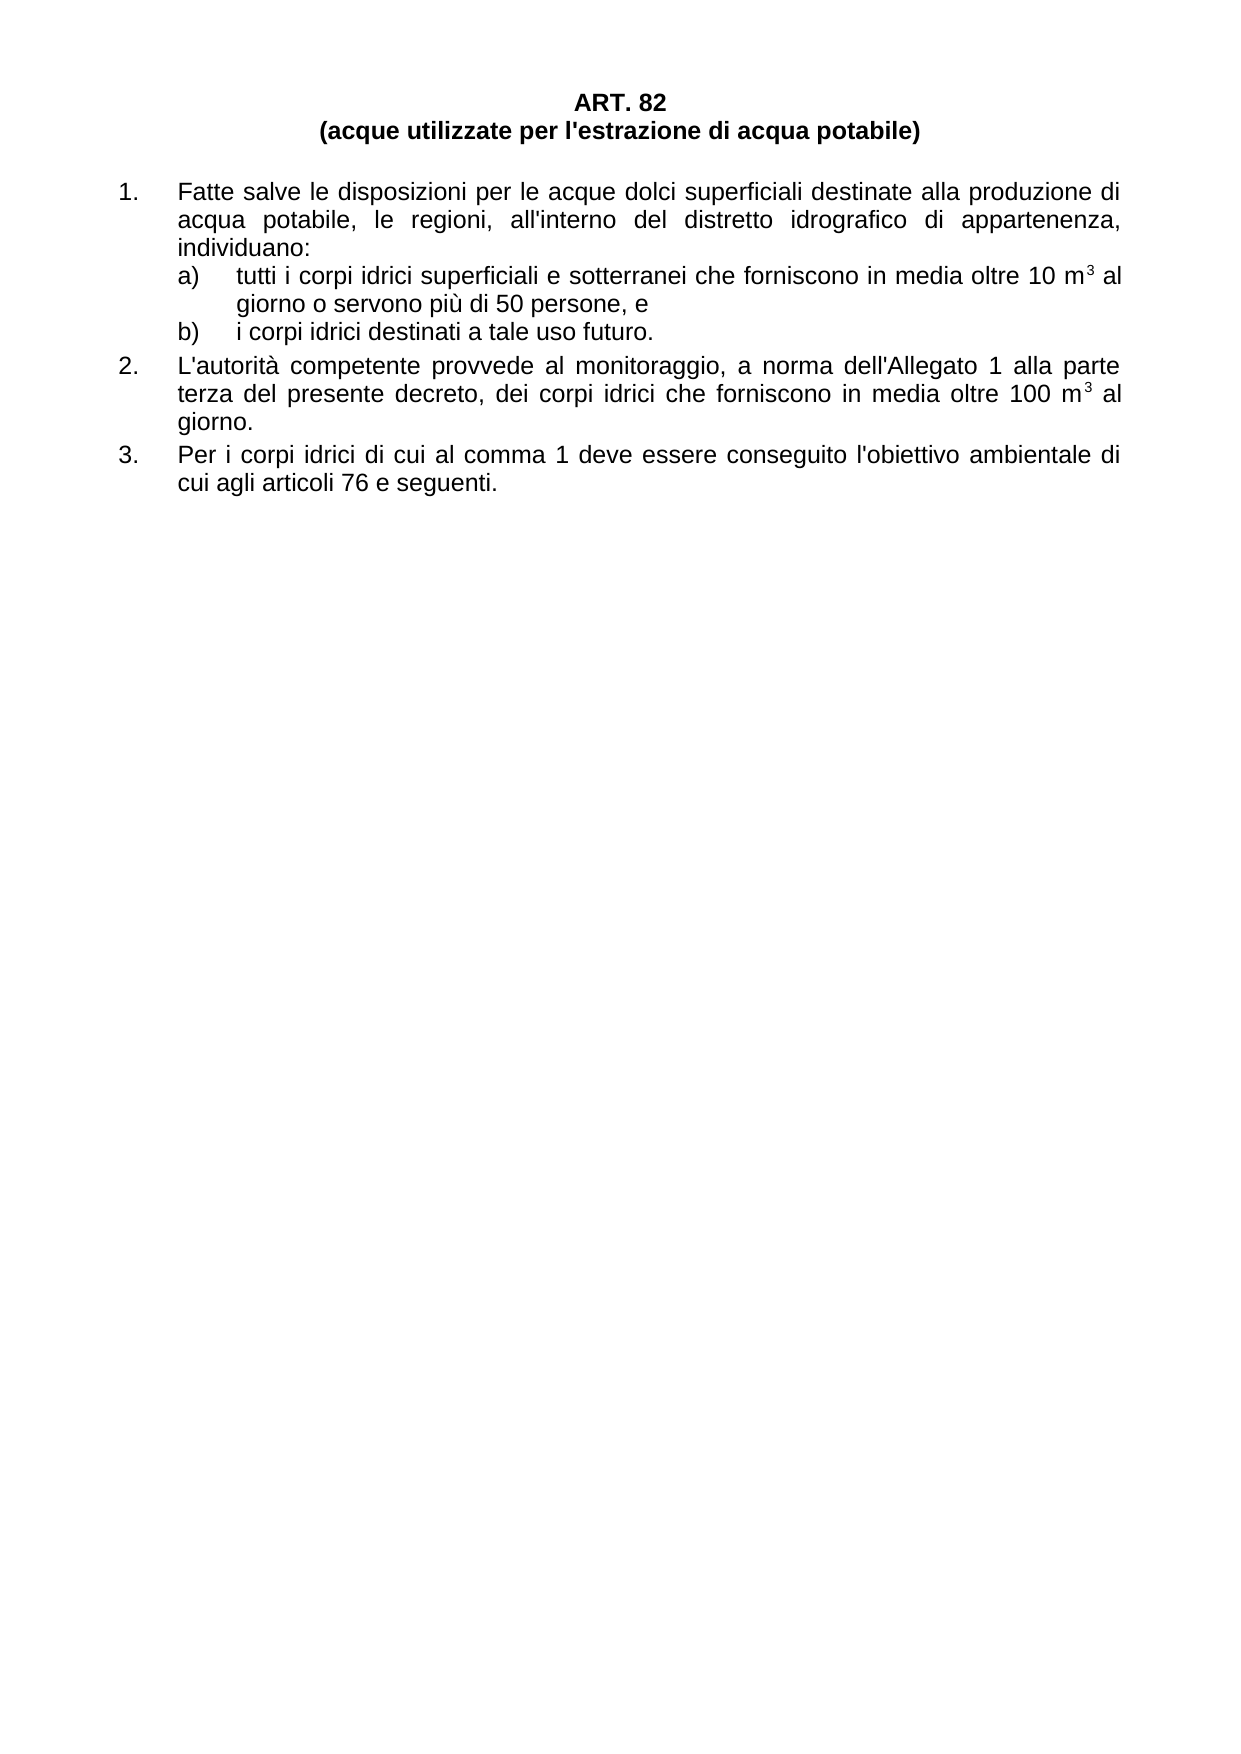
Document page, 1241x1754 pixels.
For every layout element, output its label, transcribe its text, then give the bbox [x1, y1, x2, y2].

subtitle ART. 82 (acque utilizzate per l'estrazione di acqua potabile) [118, 88, 1122, 144]
text 1. Fatte salve le disposizioni per le acque dolci superficiali destinate alla produzione di acqua potabile, le regioni, all'interno del distretto idrografico di appartenenza, individuano: [118, 178, 1122, 262]
text 2. L'autorità competente provvede al monitoraggio, a norma dell'Allegato 1 alla parte terza del presente decreto, dei corpi idrici che forniscono in media oltre 100 m3 al giorno. [118, 352, 1122, 435]
text a) tutti i corpi idrici superficiali e sotterranei che forniscono in media oltre 10 m3 al giorno o servono più di 50 persone, e [177, 262, 1122, 318]
text b) i corpi idrici destinati a tale uso futuro. [177, 318, 1122, 346]
text 3. Per i corpi idrici di cui al comma 1 deve essere conseguito l'obiettivo ambientale di cui agli articoli 76 e seguenti. [118, 441, 1122, 497]
